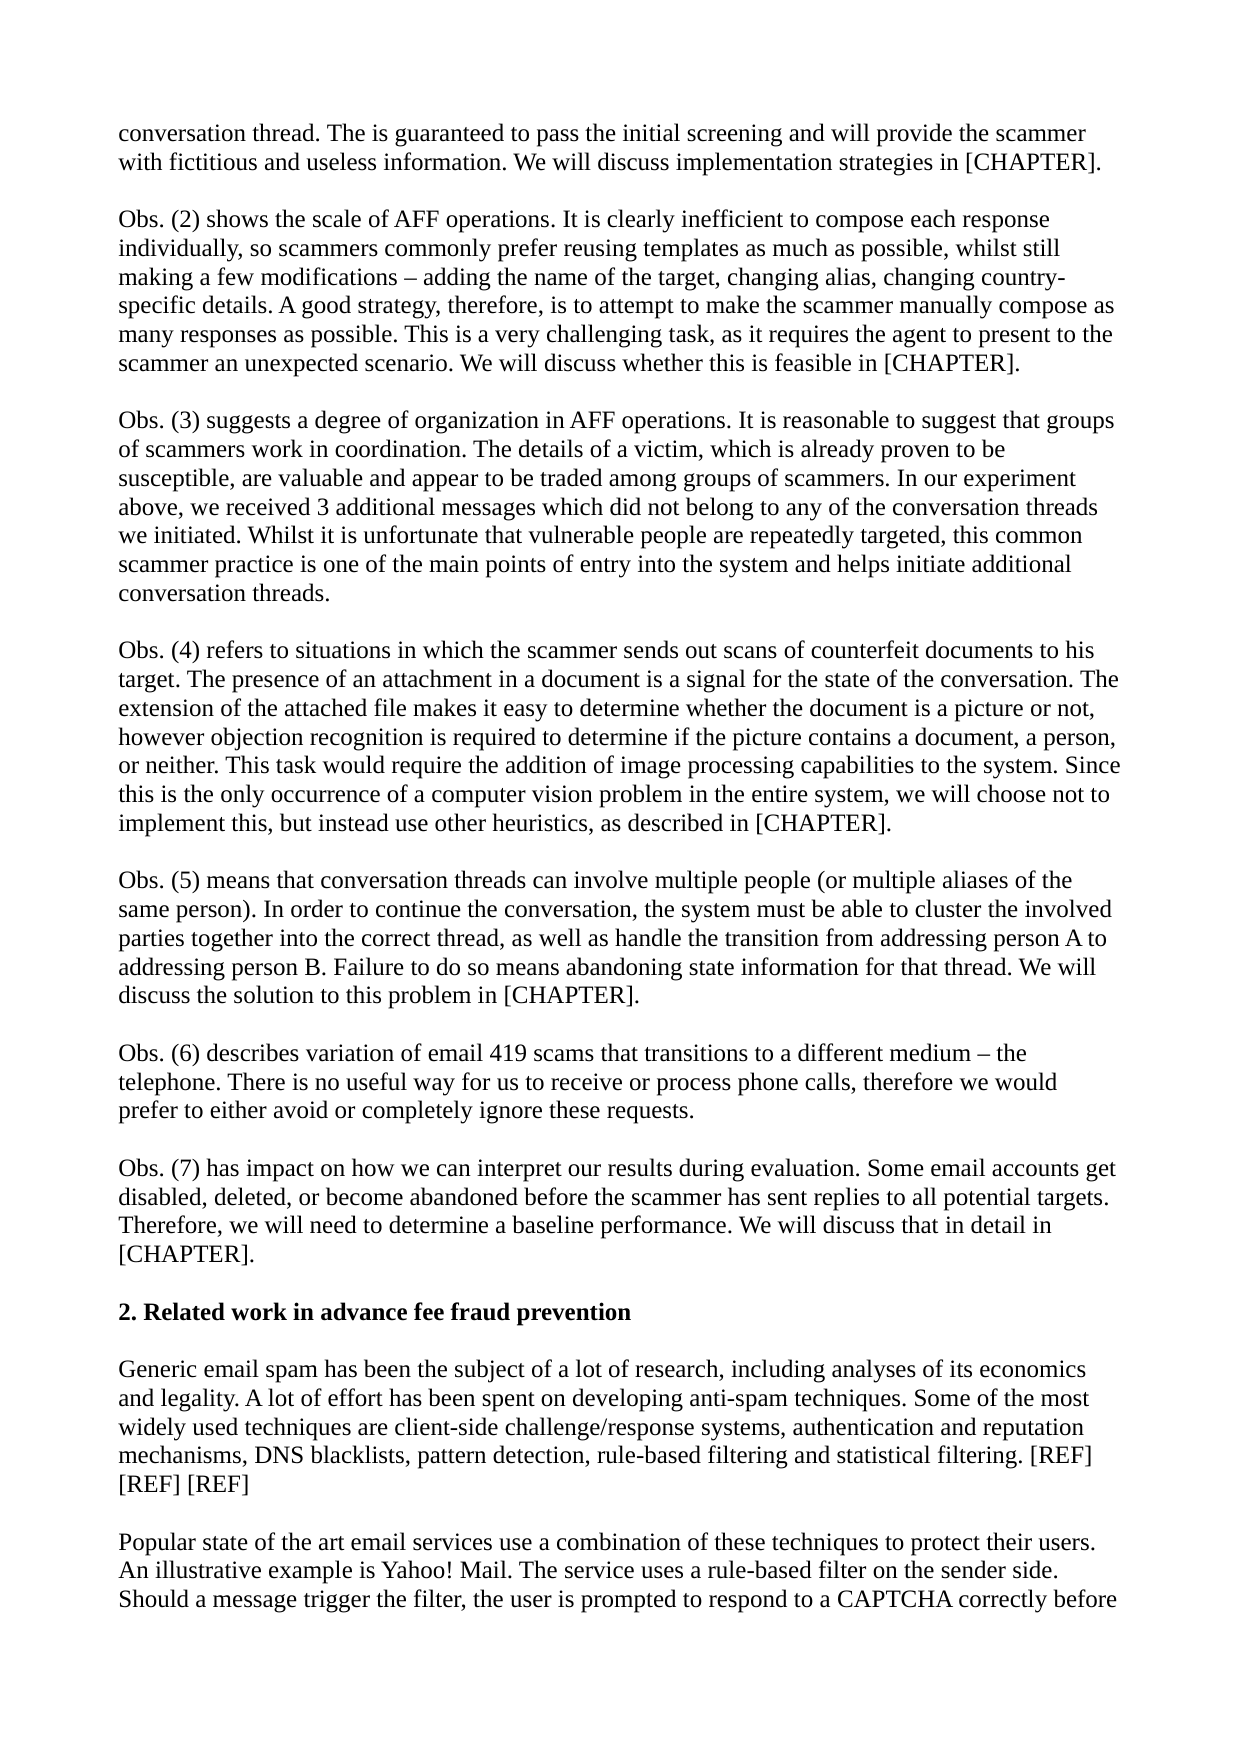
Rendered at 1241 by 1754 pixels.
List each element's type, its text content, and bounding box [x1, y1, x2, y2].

text Obs. (7) has impact on how we can interpret our results during evaluation. Some email accounts get disabled, deleted, or become abandoned before the scammer has sent replies to all potential targets. Therefore, we will need to determine a baseline performance. We will discuss that in detail in [CHAPTER]. [118, 1153, 1122, 1268]
text 2. Related work in advance fee fraud prevention [118, 1297, 1122, 1326]
text Popular state of the art email services use a combination of these techniques to protect their users. An illustrative example is Yahoo! Mail. The service uses a rule-based filter on the sender side. Should a message trigger the filter, the user is prompted to respond to a CAPTCHA correctly before [118, 1527, 1122, 1613]
text Generic email spam has been the subject of a lot of research, including analyses of its economics and legality. A lot of effort has been spent on developing anti-spam techniques. Some of the most widely used techniques are client-side challenge/response systems, authentication and reputation mechanisms, DNS blacklists, pattern detection, rule-based filtering and statistical filtering. [REF] [REF] [REF] [118, 1354, 1122, 1498]
text Obs. (5) means that conversation threads can involve multiple people (or multiple aliases of the same person). In order to continue the conversation, the system must be able to cluster the involved parties together into the correct thread, as well as handle the transition from addressing person A to addressing person B. Failure to do so means abandoning state information for that thread. We will discuss the solution to this problem in [CHAPTER]. [118, 866, 1122, 1009]
text conversation thread. The is guaranteed to pass the initial screening and will provide the scammer with fictitious and useless information. We will discuss implementation strategies in [CHAPTER]. [118, 118, 1122, 176]
text Obs. (2) shows the scale of AFF operations. It is clearly inefficient to compose each response individually, so scammers commonly prefer reusing templates as much as possible, whilst still making a few modifications – adding the name of the target, changing alias, changing country-specific details. A good strategy, therefore, is to attempt to make the scammer manually compose as many responses as possible. This is a very challenging task, as it requires the agent to present to the scammer an unexpected scenario. We will discuss whether this is feasible in [CHAPTER]. [118, 204, 1122, 377]
text Obs. (4) refers to situations in which the scammer sends out scans of counterfeit documents to his target. The presence of an attachment in a document is a signal for the state of the conversation. The extension of the attached file makes it easy to determine whether the document is a picture or not, however objection recognition is required to determine if the picture contains a document, a person, or neither. This task would require the addition of image processing capabilities to the system. Since this is the only occurrence of a computer vision problem in the entire system, we will choose not to implement this, but instead use other heuristics, as described in [CHAPTER]. [118, 636, 1122, 837]
text Obs. (6) describes variation of email 419 scams that transitions to a different medium – the telephone. There is no useful way for us to receive or process phone calls, therefore we would prefer to either avoid or completely ignore these requests. [118, 1038, 1122, 1124]
text Obs. (3) suggests a degree of organization in AFF operations. It is reasonable to suggest that groups of scammers work in coordination. The details of a victim, which is already proven to be susceptible, are valuable and appear to be traded among groups of scammers. In our experiment above, we received 3 additional messages which did not belong to any of the conversation threads we initiated. Whilst it is unfortunate that vulnerable people are repeatedly targeted, this common scammer practice is one of the main points of entry into the system and helps initiate additional conversation threads. [118, 406, 1122, 607]
